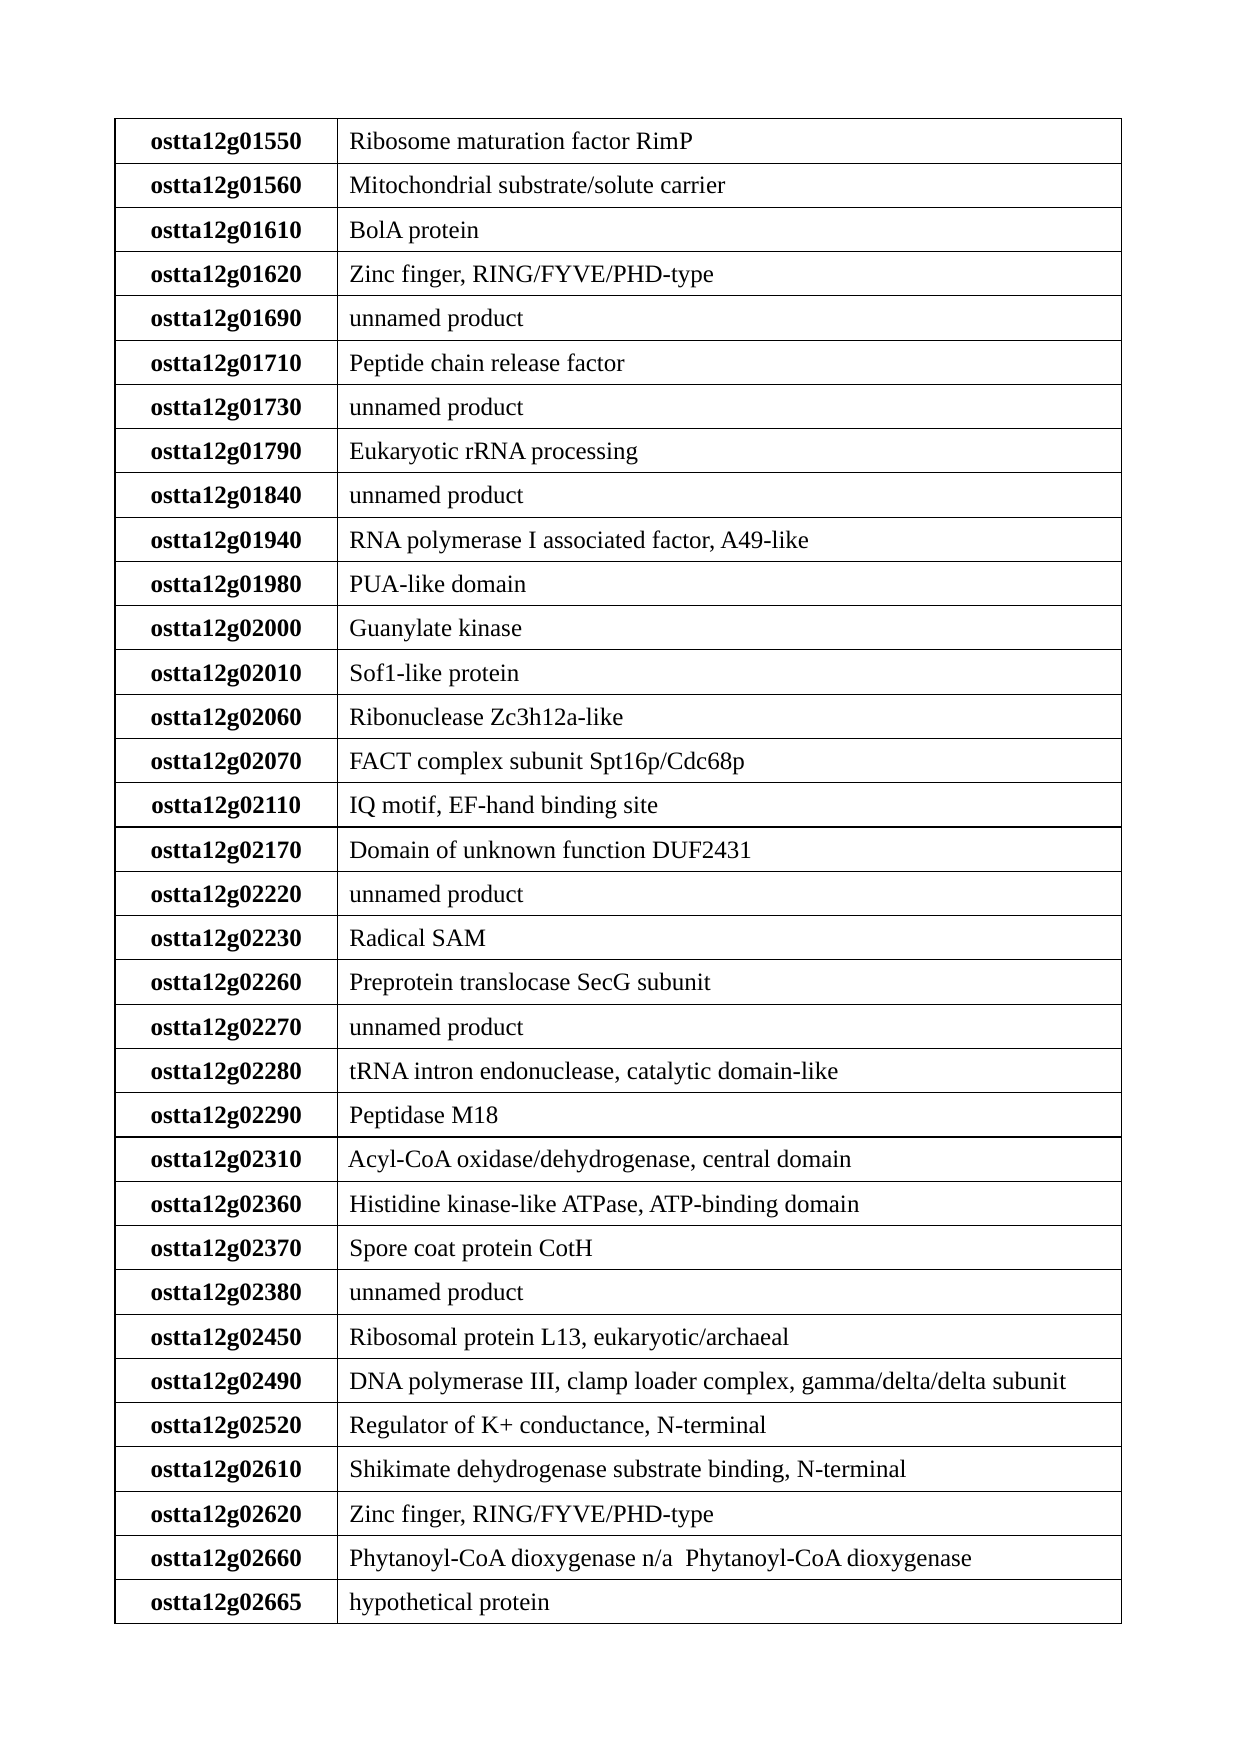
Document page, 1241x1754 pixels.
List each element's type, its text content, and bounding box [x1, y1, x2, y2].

table_cell BolA protein [338, 208, 1121, 251]
table_cell ostta12g02230 [116, 916, 337, 959]
table_cell [1122, 1358, 1240, 1402]
table_cell ostta12g02000 [116, 606, 337, 649]
table_cell Domain of unknown function DUF2431 [338, 828, 1121, 871]
table_cell Peptidase M18 [338, 1093, 1121, 1136]
table_cell unnamed product [338, 1270, 1121, 1313]
table_cell ostta12g02620 [116, 1492, 337, 1535]
table_cell ostta12g02360 [116, 1182, 337, 1225]
table_cell PUA-like domain [338, 562, 1121, 605]
table_cell ostta12g02270 [116, 1005, 337, 1048]
table_cell [1122, 871, 1240, 915]
table_cell ostta12g02110 [116, 783, 337, 826]
table_cell [1122, 295, 1240, 339]
table_cell [1122, 340, 1240, 384]
table_cell [1122, 782, 1240, 826]
table_cell ostta12g01620 [116, 252, 337, 295]
table_cell [1122, 1004, 1240, 1048]
table_cell ostta12g02260 [116, 960, 337, 1003]
table_cell ostta12g01980 [116, 562, 337, 605]
table_cell Peptide chain release factor [338, 341, 1121, 384]
table_cell ostta12g02660 [116, 1536, 337, 1579]
table_cell Eukaryotic rRNA processing [338, 429, 1121, 472]
table_cell [1122, 207, 1240, 251]
table_cell [1122, 1181, 1240, 1225]
table_cell unnamed product [338, 1005, 1121, 1048]
table_cell Phytanoyl-CoA dioxygenase n/a Phytanoyl-CoA dioxygenase [338, 1536, 1121, 1579]
table_cell IQ motif, EF-hand binding site [338, 783, 1121, 826]
table_cell [1122, 163, 1240, 207]
table_cell [1122, 428, 1240, 472]
table_cell ostta12g02290 [116, 1093, 337, 1136]
table_cell ostta12g01690 [116, 296, 337, 339]
table_cell Ribosomal protein L13, eukaryotic/archaeal [338, 1315, 1121, 1358]
table_cell [1122, 1048, 1240, 1092]
table_cell [1122, 118, 1240, 162]
table_cell Histidine kinase-like ATPase, ATP-binding domain [338, 1182, 1121, 1225]
table_cell [1122, 1402, 1240, 1446]
table_cell ostta12g02610 [116, 1447, 337, 1491]
table_cell ostta12g02370 [116, 1226, 337, 1269]
table_cell Spore coat protein CotH [338, 1226, 1121, 1269]
table_cell ostta12g02220 [116, 872, 337, 915]
table_cell ostta12g02665 [116, 1580, 337, 1623]
table_cell [1122, 517, 1240, 561]
table_cell ostta12g01940 [116, 518, 337, 561]
table_cell ostta12g02280 [116, 1049, 337, 1092]
table_cell Zinc finger, RING/FYVE/PHD-type [338, 1492, 1121, 1535]
table_cell Radical SAM [338, 916, 1121, 959]
table_cell [1122, 1314, 1240, 1358]
table_cell unnamed product [338, 296, 1121, 339]
table_cell Regulator of K+ conductance, N-terminal [338, 1403, 1121, 1446]
table_cell Mitochondrial substrate/solute carrier [338, 164, 1121, 207]
table_cell [1122, 472, 1240, 517]
table_cell ostta12g02170 [116, 828, 337, 871]
table_cell [1122, 826, 1240, 871]
table_cell hypothetical protein [338, 1580, 1121, 1623]
table_cell Shikimate dehydrogenase substrate binding, N-terminal [338, 1447, 1121, 1491]
table_cell ostta12g02060 [116, 695, 337, 738]
table_cell unnamed product [338, 872, 1121, 915]
table_cell Preprotein translocase SecG subunit [338, 960, 1121, 1003]
table_cell ostta12g02520 [116, 1403, 337, 1446]
table_cell ostta12g01610 [116, 208, 337, 251]
table_cell [1122, 561, 1240, 605]
table_cell [1122, 1092, 1240, 1136]
table_cell ostta12g02380 [116, 1270, 337, 1313]
table_cell Ribonuclease Zc3h12a-like [338, 695, 1121, 738]
table_cell [1122, 1136, 1240, 1181]
table_cell ostta12g02010 [116, 650, 337, 694]
table_cell [1122, 251, 1240, 295]
table_cell [1122, 959, 1240, 1003]
table_cell [1122, 384, 1240, 428]
table_cell FACT complex subunit Spt16p/Cdc68p [338, 739, 1121, 782]
table_cell [1122, 1491, 1240, 1535]
table_cell tRNA intron endonuclease, catalytic domain-like [338, 1049, 1121, 1092]
table_cell DNA polymerase III, clamp loader complex, gamma/delta/delta subunit [338, 1359, 1121, 1402]
table_cell ostta12g02490 [116, 1359, 337, 1402]
table_cell Acyl-CoA oxidase/dehydrogenase, central domain [338, 1138, 1121, 1181]
table_cell [1122, 1535, 1240, 1579]
table_cell Ribosome maturation factor RimP [338, 119, 1121, 162]
table_cell [1122, 738, 1240, 782]
table_cell unnamed product [338, 473, 1121, 517]
table_cell unnamed product [338, 385, 1121, 428]
table_cell ostta12g01730 [116, 385, 337, 428]
table_cell ostta12g01550 [116, 119, 337, 162]
table_cell [1122, 694, 1240, 738]
table_cell [1122, 1225, 1240, 1269]
table_cell ostta12g02450 [116, 1315, 337, 1358]
table_cell [1122, 649, 1240, 694]
table_cell [1122, 1579, 1240, 1623]
table_cell ostta12g01840 [116, 473, 337, 517]
table_cell ostta12g02310 [116, 1138, 337, 1181]
table_cell ostta12g01710 [116, 341, 337, 384]
table_cell [1122, 1269, 1240, 1313]
table_cell Zinc finger, RING/FYVE/PHD-type [338, 252, 1121, 295]
table_cell ostta12g02070 [116, 739, 337, 782]
table_cell [1122, 605, 1240, 649]
table_cell [1122, 915, 1240, 959]
table_cell ostta12g01560 [116, 164, 337, 207]
table_cell Guanylate kinase [338, 606, 1121, 649]
table_cell [1122, 1446, 1240, 1491]
table_cell ostta12g01790 [116, 429, 337, 472]
table_cell Sof1-like protein [338, 650, 1121, 694]
table_cell RNA polymerase I associated factor, A49-like [338, 518, 1121, 561]
